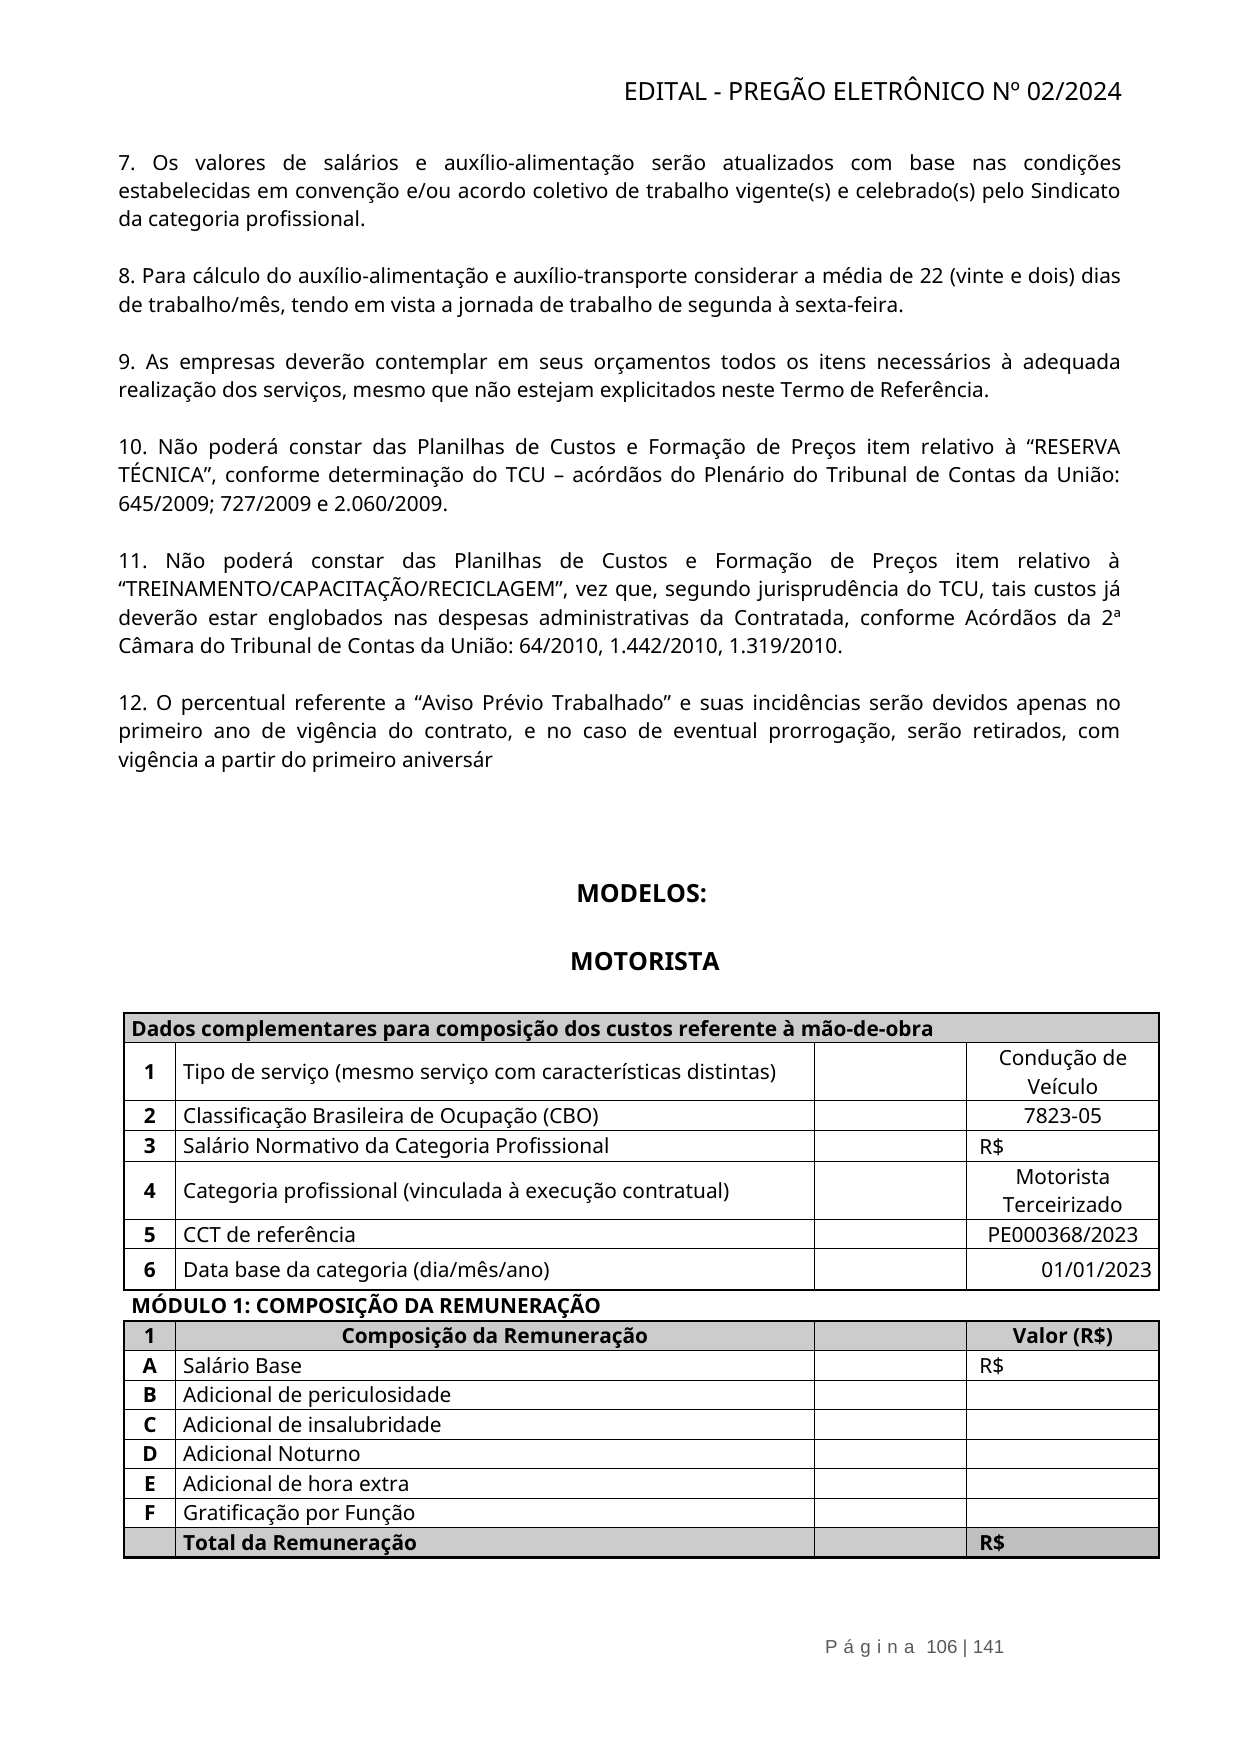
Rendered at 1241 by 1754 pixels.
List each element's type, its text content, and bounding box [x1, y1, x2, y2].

table_cell R$ [967, 1131, 1158, 1161]
table_cell Adicional Noturno [176, 1440, 814, 1468]
table_cell [125, 1528, 175, 1556]
table_cell R$ [967, 1528, 1158, 1556]
table_cell Dados complementares para composição dos custos referente à mão-de-obra [125, 1014, 1158, 1042]
table_cell [815, 1162, 966, 1219]
table_cell Adicional de insalubridade [176, 1410, 814, 1438]
table_cell [815, 1351, 966, 1379]
table_cell 1 [125, 1322, 175, 1350]
table_cell [815, 1249, 966, 1289]
table_cell [967, 1381, 1158, 1409]
table_cell F [125, 1499, 175, 1527]
table_cell [815, 1381, 966, 1409]
text 8. Para cálculo do auxílio-alimentação e auxílio-transporte considerar a média de 22 (vinte e dois) dias de trabalho/mês, tendo em vista a jornada de trabalho de segunda à sexta-feira. [118, 261, 1122, 318]
table_cell Categoria profissional (vinculada à execução contratual) [176, 1162, 814, 1219]
table_cell 5 [125, 1220, 175, 1248]
table_cell Gratificação por Função [176, 1499, 814, 1527]
table_cell 4 [125, 1162, 175, 1219]
table_cell 3 [125, 1131, 175, 1161]
table_cell [176, 1559, 814, 1587]
text 12. O percentual referente a “Aviso Prévio Trabalhado” e suas incidências serão devidos apenas no primeiro ano de vigência do contrato, e no caso de eventual prorrogação, serão retirados, com vigência a partir do primeiro aniversár [118, 688, 1122, 773]
table_header [124, 773, 176, 807]
table_cell [124, 1559, 176, 1587]
table_cell Classificação Brasileira de Ocupação (CBO) [176, 1101, 814, 1130]
table_cell Tipo de serviço (mesmo serviço com características distintas) [176, 1043, 814, 1100]
table_cell MODELOS: MOTORISTA [124, 808, 1159, 978]
table_cell [815, 1469, 966, 1497]
table_cell [814, 978, 966, 1012]
table_cell [815, 1528, 966, 1556]
table_header [966, 773, 1159, 807]
table_cell E [125, 1469, 175, 1497]
table_cell 01/01/2023 [967, 1249, 1158, 1289]
table_cell PE000368/2023 [967, 1220, 1158, 1248]
table_cell MÓDULO 1: COMPOSIÇÃO DA REMUNERAÇÃO [124, 1291, 814, 1319]
table_cell Motorista Terceirizado [967, 1162, 1158, 1219]
table_cell R$ [967, 1351, 1158, 1379]
table_cell Composição da Remuneração [176, 1322, 814, 1350]
text 10. Não poderá constar das Planilhas de Custos e Formação de Preços item relativo à “RESERVA TÉCNICA”, conforme determinação do TCU – acórdãos do Plenário do Tribunal de Contas da União: 645/2009; 727/2009 e 2.060/2009. [118, 432, 1122, 517]
table_cell [815, 1322, 966, 1350]
table_cell [176, 978, 814, 1012]
table_cell Adicional de periculosidade [176, 1381, 814, 1409]
table_cell [815, 1043, 966, 1100]
table_cell Valor (R$) [967, 1322, 1158, 1350]
table_cell Salário Base [176, 1351, 814, 1379]
table_cell [967, 1469, 1158, 1497]
table_cell [815, 1410, 966, 1438]
table_cell D [125, 1440, 175, 1468]
table_header [814, 773, 966, 807]
table_cell [815, 1101, 966, 1130]
table_cell Total da Remuneração [176, 1528, 814, 1556]
table_cell B [125, 1381, 175, 1409]
text 7. Os valores de salários e auxílio-alimentação serão atualizados com base nas condições estabelecidas em convenção e/ou acordo coletivo de trabalho vigente(s) e celebrado(s) pelo Sindicato da categoria profissional. [118, 148, 1122, 233]
table_cell [967, 1440, 1158, 1468]
table_cell C [125, 1410, 175, 1438]
text 9. As empresas deverão contemplar em seus orçamentos todos os itens necessários à adequada realização dos serviços, mesmo que não estejam explicitados neste Termo de Referência. [118, 347, 1122, 404]
table_cell [815, 1220, 966, 1248]
table_cell Condução de Veículo [967, 1043, 1158, 1100]
table_cell [814, 1291, 966, 1319]
table_cell 7823-05 [967, 1101, 1158, 1130]
table_cell CCT de referência [176, 1220, 814, 1248]
table_cell [815, 1131, 966, 1161]
table_cell [966, 978, 1159, 1012]
text 11. Não poderá constar das Planilhas de Custos e Formação de Preços item relativo à “TREINAMENTO/CAPACITAÇÃO/RECICLAGEM”, vez que, segundo jurisprudência do TCU, tais custos já deverão estar englobados nas despesas administrativas da Contratada, conforme Acórdãos da 2ª Câmara do Tribunal de Contas da União: 64/2010, 1.442/2010, 1.319/2010. [118, 546, 1122, 659]
table_cell [967, 1410, 1158, 1438]
table_cell A [125, 1351, 175, 1379]
table_cell Salário Normativo da Categoria Profissional [176, 1131, 814, 1161]
table_header [176, 773, 814, 807]
table_cell 2 [125, 1101, 175, 1130]
table_cell 1 [125, 1043, 175, 1100]
table_cell 6 [125, 1249, 175, 1289]
table_cell Adicional de hora extra [176, 1469, 814, 1497]
table_cell [814, 1559, 966, 1587]
table_cell [966, 1291, 1159, 1319]
table_cell [815, 1440, 966, 1468]
table_cell [124, 978, 176, 1012]
table_cell [815, 1499, 966, 1527]
table_cell [966, 1559, 1159, 1587]
table_cell [967, 1499, 1158, 1527]
table_cell Data base da categoria (dia/mês/ano) [176, 1249, 814, 1289]
